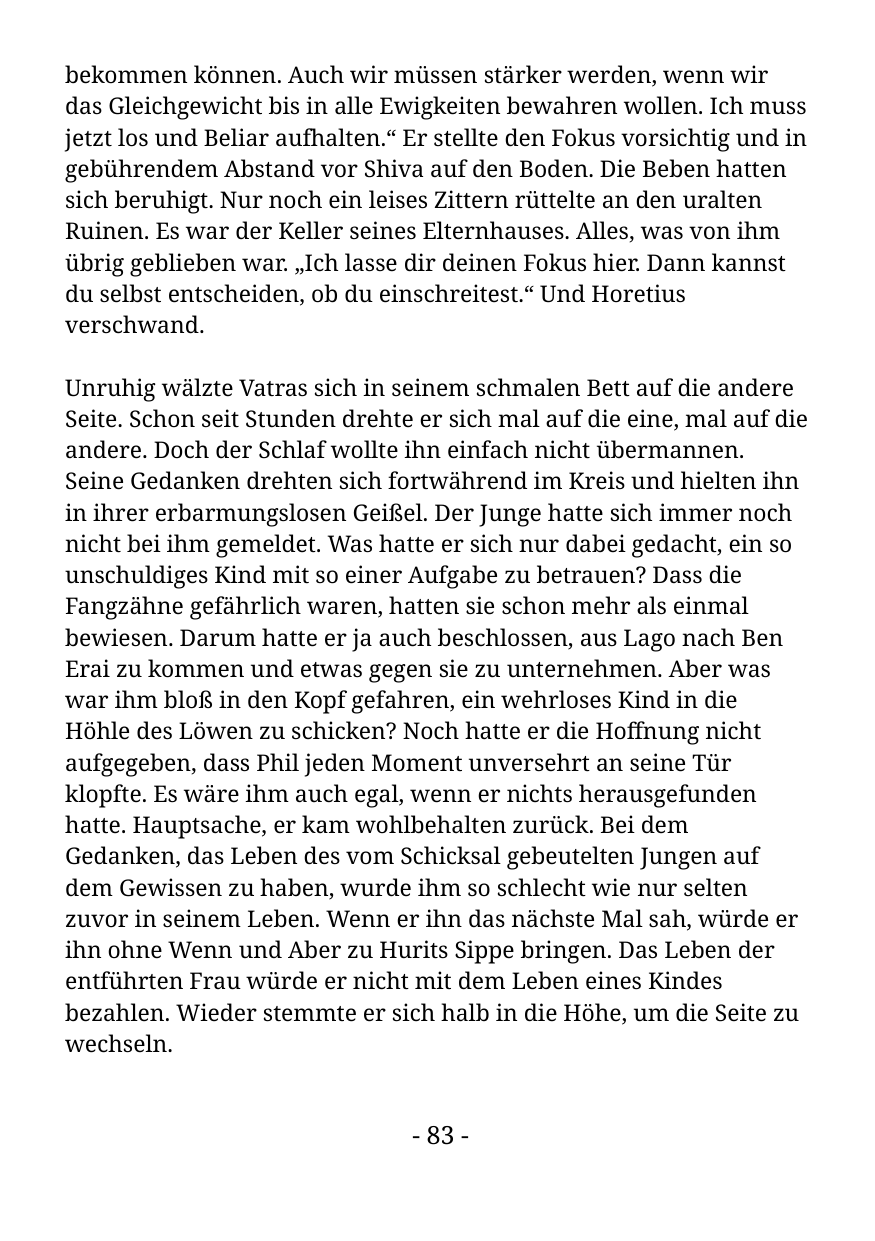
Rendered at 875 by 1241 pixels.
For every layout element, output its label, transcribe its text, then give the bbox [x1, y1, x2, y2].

text bekommen können. Auch wir müssen stärker werden, wenn wir das Gleichgewicht bis in alle Ewigkeiten bewahren wollen. Ich muss jetzt los und Beliar aufhalten.“ Er stellte den Fokus vorsichtig und in gebührendem Abstand vor Shiva auf den Boden. Die Beben hatten sich beruhigt. Nur noch ein leises Zittern rüttelte an den uralten Ruinen. Es war der Keller seines Elternhauses. Alles, was von ihm übrig geblieben war. „Ich lasse dir deinen Fokus hier. Dann kannst du selbst entscheiden, ob du einschreitest.“ Und Horetius verschwand. Unruhig wälzte Vatras sich in seinem schmalen Bett auf die andere Seite. Schon seit Stunden drehte er sich mal auf die eine, mal auf die andere. Doch der Schlaf wollte ihn einfach nicht übermannen. Seine Gedanken drehten sich fortwährend im Kreis und hielten ihn in ihrer erbarmungslosen Geißel. Der Junge hatte sich immer noch nicht bei ihm gemeldet. Was hatte er sich nur dabei gedacht, ein so unschuldiges Kind mit so einer Aufgabe zu betrauen? Dass die Fangzähne gefährlich waren, hatten sie schon mehr als einmal bewiesen. Darum hatte er ja auch beschlossen, aus Lago nach Ben Erai zu kommen und etwas gegen sie zu unternehmen. Aber was war ihm bloß in den Kopf gefahren, ein wehrloses Kind in die Höhle des Löwen zu schicken? Noch hatte er die Hoffnung nicht aufgegeben, dass Phil jeden Moment unversehrt an seine Tür klopfte. Es wäre ihm auch egal, wenn er nichts herausgefunden hatte. Hauptsache, er kam wohlbehalten zurück. Bei dem Gedanken, das Leben des vom Schicksal gebeutelten Jungen auf dem Gewissen zu haben, wurde ihm so schlecht wie nur selten zuvor in seinem Leben. Wenn er ihn das nächste Mal sah, würde er ihn ohne Wenn und Aber zu Hurits Sippe bringen. Das Leben der entführten Frau würde er nicht mit dem Leben eines Kindes bezahlen. Wieder stemmte er sich halb in die Höhe, um die Seite zu wechseln. [65, 59, 809, 1059]
